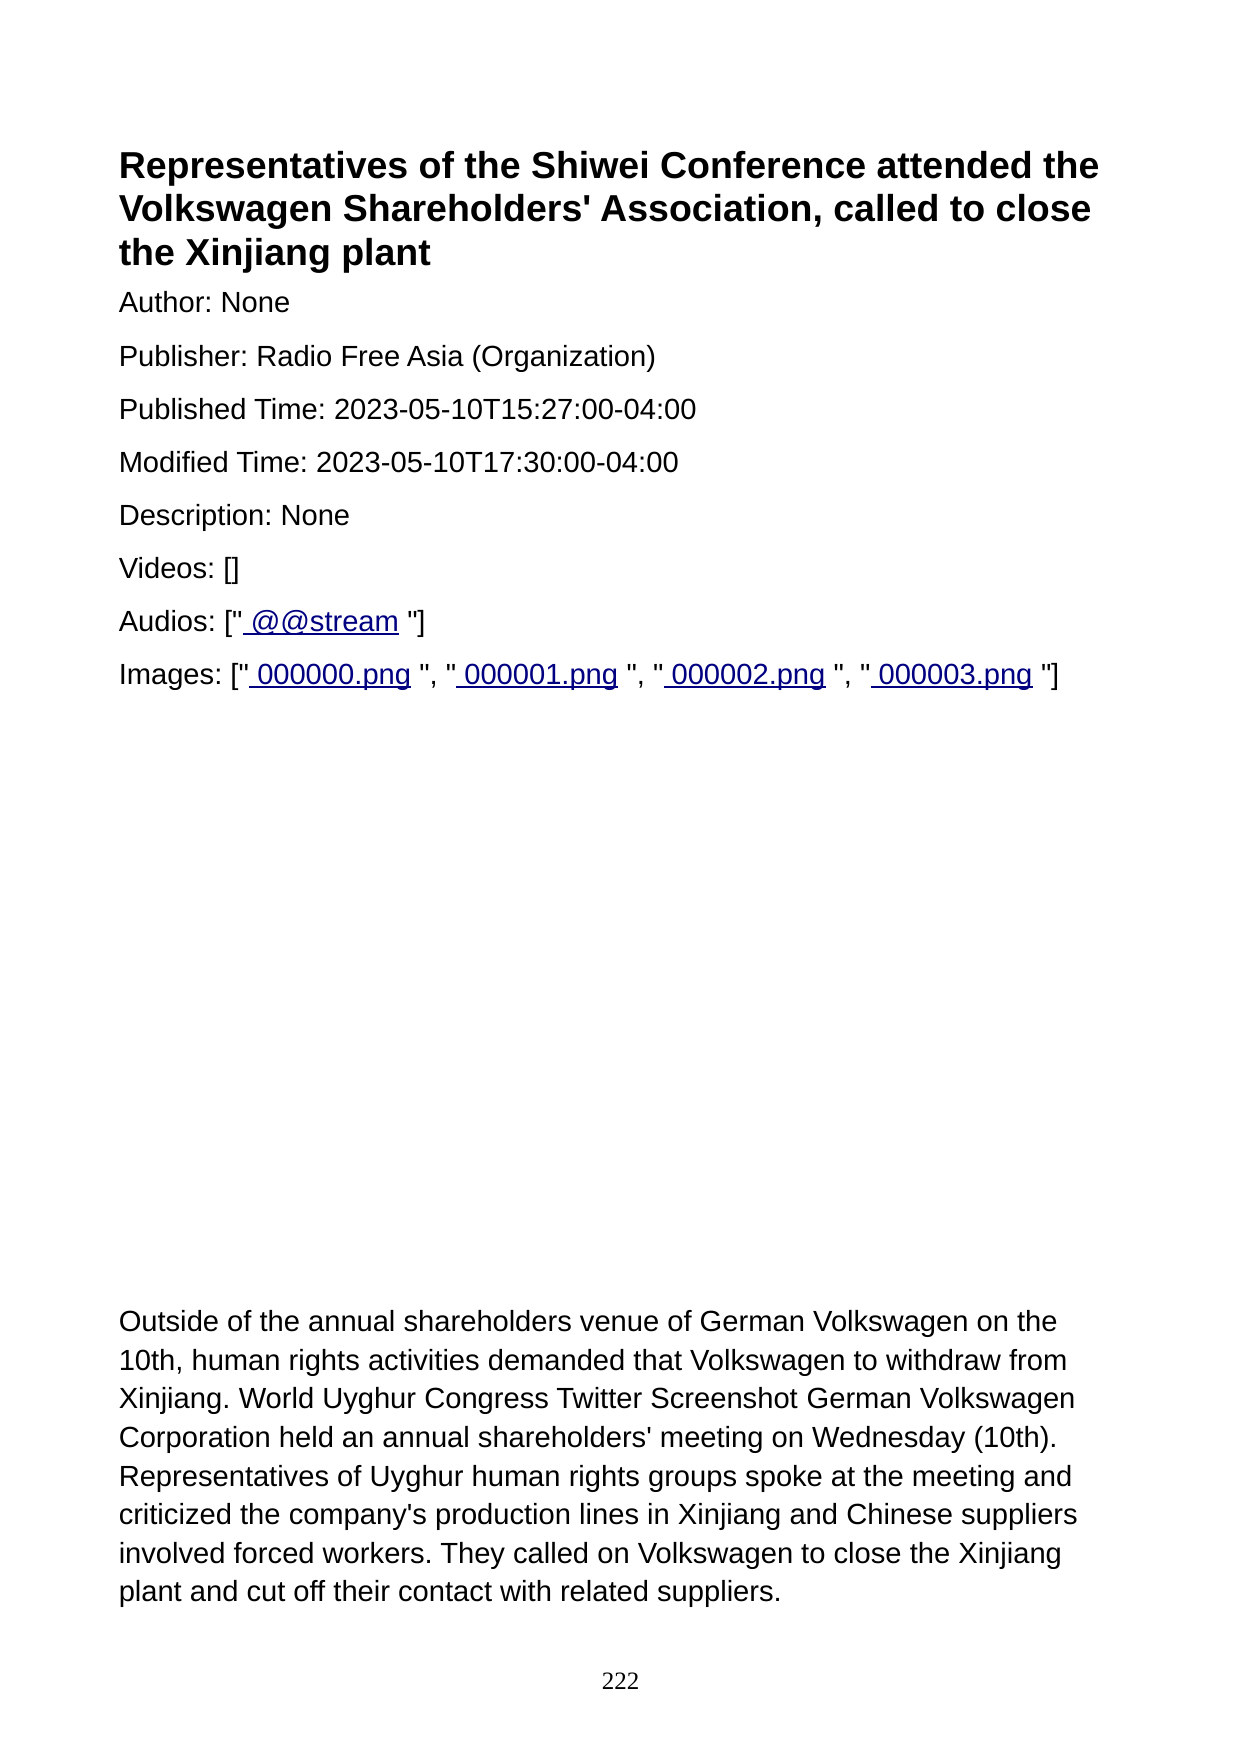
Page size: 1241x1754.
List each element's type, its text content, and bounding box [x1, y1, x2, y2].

text Modified Time: 2023-05-10T17:30:00-04:00 [118, 445, 1122, 478]
text Description: None [118, 498, 1122, 531]
text Outside of the annual shareholders venue of German Volkswagen on the 10th, human rights activities demanded that Volkswagen to withdraw from Xinjiang. World Uyghur Congress Twitter Screenshot German Volkswagen Corporation held an annual shareholders' meeting on Wednesday (10th). Representatives of Uyghur human rights groups spoke at the meeting and criticized the company's production lines in Xinjiang and Chinese suppliers involved forced workers. They called on Volkswagen to close the Xinjiang plant and cut off their contact with related suppliers. [118, 710, 1122, 1608]
text Published Time: 2023-05-10T15:27:00-04:00 [118, 392, 1122, 425]
text Videos: [] [118, 551, 1122, 584]
text Images: [" 000000.png ", " 000001.png ", " 000002.png ", " 000003.png "] [118, 657, 1122, 691]
text Author: None [118, 285, 1122, 319]
text Audios: [" @@stream "] [118, 604, 1122, 638]
text Publisher: Radio Free Asia (Organization) [118, 338, 1122, 372]
subtitle Representatives of the Shiwei Conference attended the Volkswagen Shareholders' Association, called to close the Xinjiang plant [118, 143, 1122, 273]
